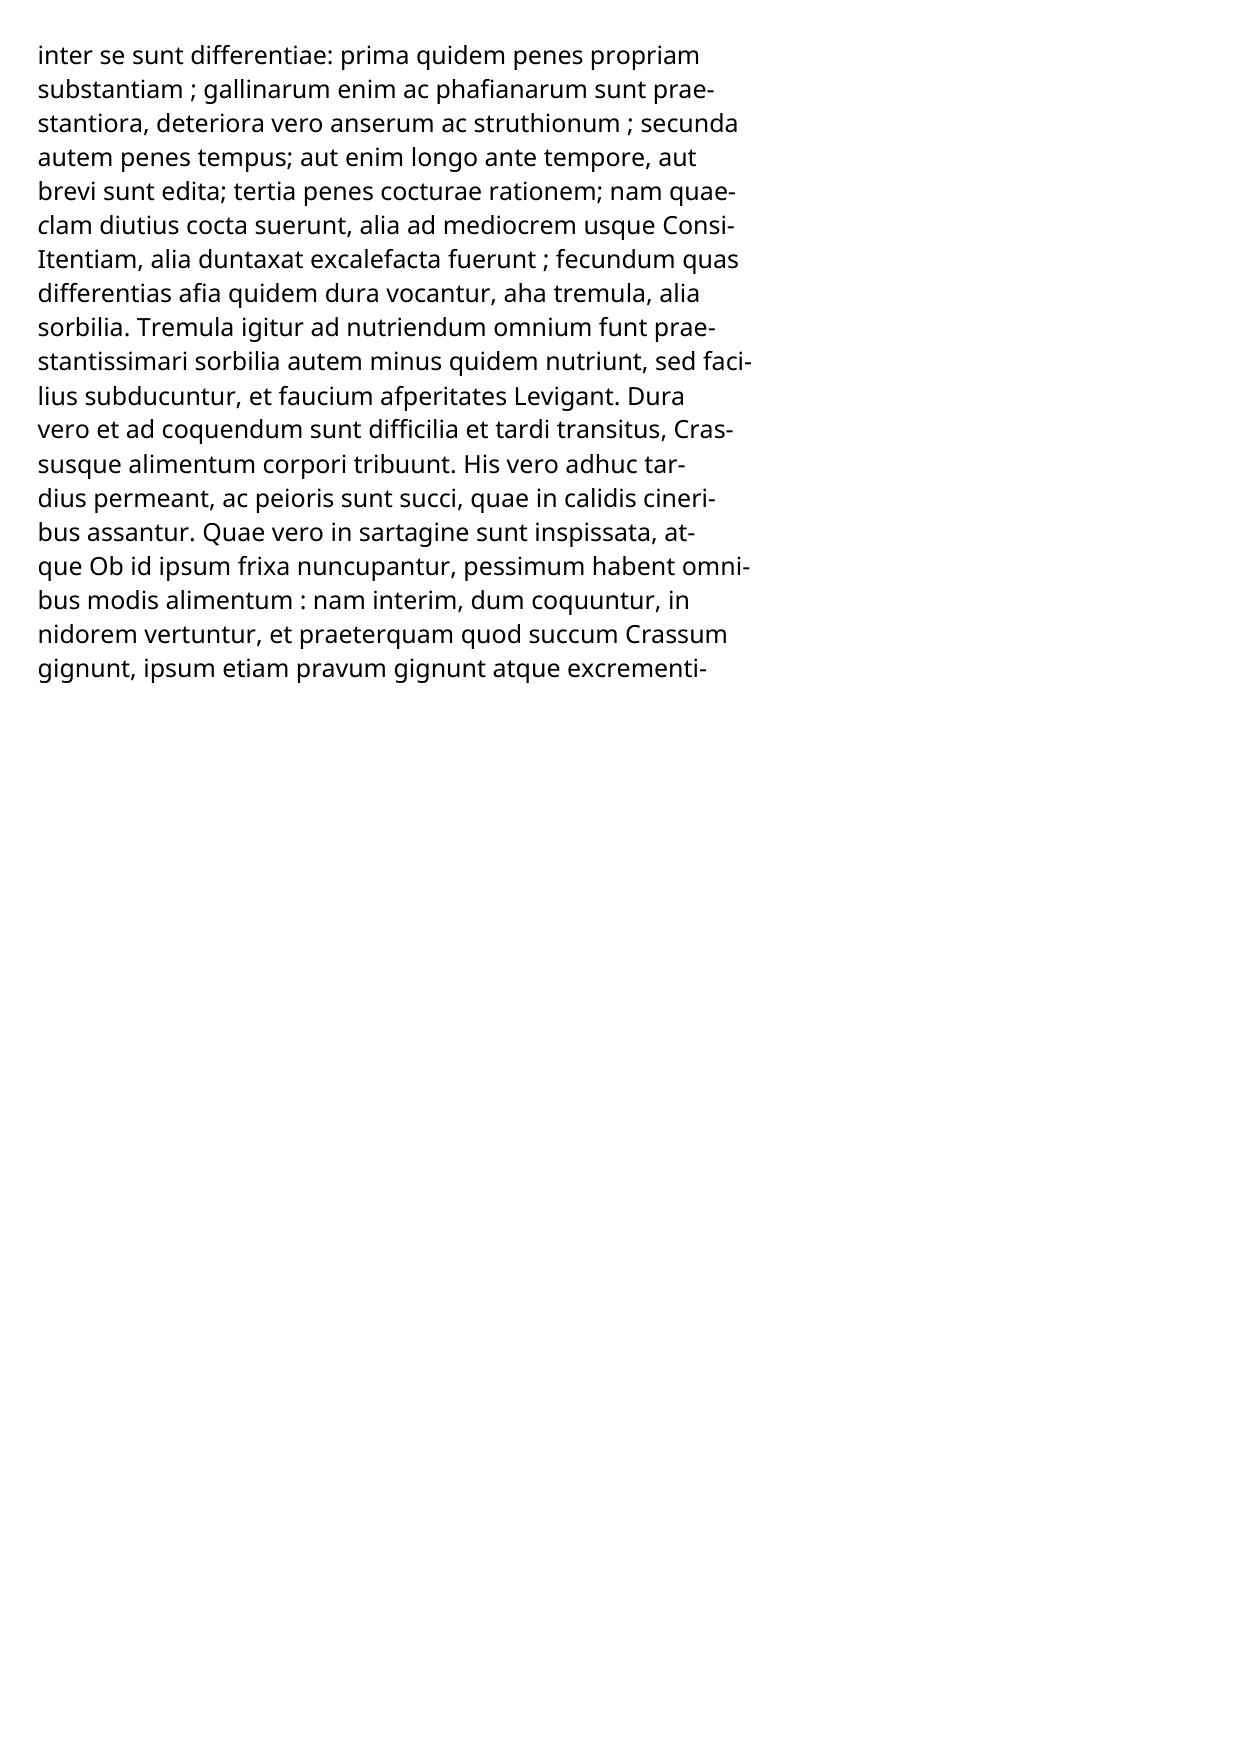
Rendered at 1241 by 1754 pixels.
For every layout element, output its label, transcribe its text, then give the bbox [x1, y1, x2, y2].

text inter se sunt differentiae: prima quidem penes propriam substantiam ; gallinarum enim ac phafianarum sunt prae- stantiora, deteriora vero anserum ac struthionum ; secunda autem penes tempus; aut enim longo ante tempore, aut brevi sunt edita; tertia penes cocturae rationem; nam quae- clam diutius cocta suerunt, alia ad mediocrem usque Consi- Itentiam, alia duntaxat excalefacta fuerunt ; fecundum quas differentias afia quidem dura vocantur, aha tremula, alia sorbilia. Tremula igitur ad nutriendum omnium funt prae- stantissimari sorbilia autem minus quidem nutriunt, sed faci- lius subducuntur, et faucium afperitates Levigant. Dura vero et ad coquendum sunt difficilia et tardi transitus, Cras- susque alimentum corpori tribuunt. His vero adhuc tar- dius permeant, ac peioris sunt succi, quae in calidis cineri- bus assantur. Quae vero in sartagine sunt inspissata, at- que Ob id ipsum frixa nuncupantur, pessimum habent omni- bus modis alimentum : nam interim, dum coquuntur, in nidorem vertuntur, et praeterquam quod succum Crassum gignunt, ipsum etiam pravum gignunt atque excrementi- [37, 37, 1203, 685]
